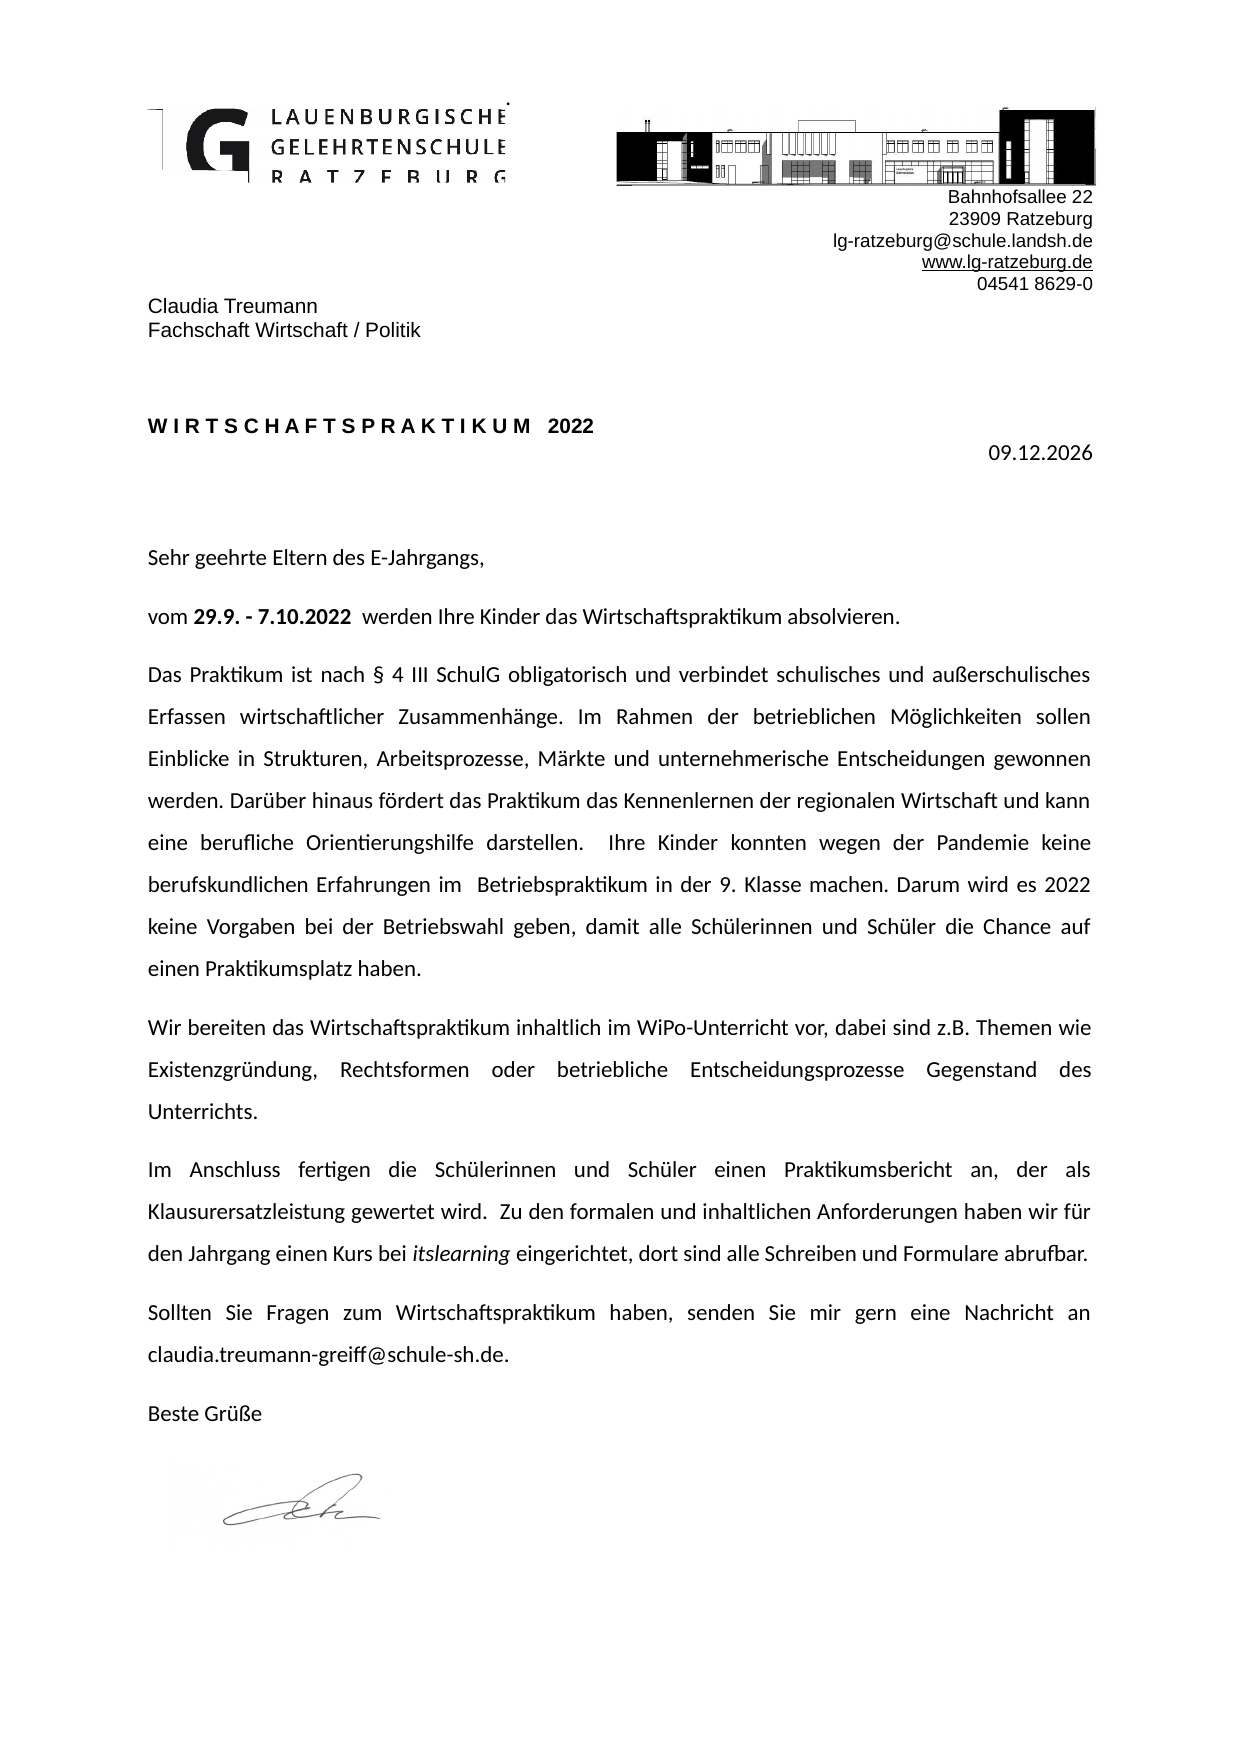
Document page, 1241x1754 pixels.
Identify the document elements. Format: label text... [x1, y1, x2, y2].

text Sollten Sie Fragen zum Wirtschaftspraktikum haben, senden Sie mir gern eine Nachricht an claudia.treumann-greiff@schule-sh.de. [148, 1298, 1093, 1368]
text . [148, 83, 1093, 111]
text Sehr geehrte Eltern des E-Jahrgangs, [148, 543, 1093, 571]
text W I R T S C H A F T S P R A K T I K U M 2022 [148, 414, 1093, 438]
text Im Anschluss fertigen die Schülerinnen und Schüler einen Praktikumsbericht an, der als Klausurersatzleistung gewertet wird. Zu den formalen und inhaltlichen Anforderungen haben wir für den Jahrgang einen Kurs bei itslearning eingerichtet, dort sind alle Schreiben und Formulare abrufbar. [148, 1156, 1093, 1267]
text Wir bereiten das Wirtschaftspraktikum inhaltlich im WiPo-Unterricht vor, dabei sind z.B. Themen wie Existenzgründung, Rechtsformen oder betriebliche Entscheidungsprozesse Gegenstand des Unterrichts. [148, 1013, 1093, 1125]
text 19.10.2022 [148, 438, 1093, 466]
text 04541 8629-0 [148, 273, 1093, 294]
text 23909 Ratzeburg [148, 208, 1093, 229]
text Bahnhofsallee 22 [148, 122, 1093, 208]
text Das Praktikum ist nach § 4 III SchulG obligatorisch und verbindet schulisches und außerschulisches Erfassen wirtschaftlicher Zusammenhänge. Im Rahmen der betrieblichen Möglichkeiten sollen Einblicke in Strukturen, Arbeitsprozesse, Märkte und unternehmerische Entscheidungen gewonnen werden. Darüber hinaus fördert das Praktikum das Kennenlernen der regionalen Wirtschaft und kann eine berufliche Orientierungshilfe darstellen. Ihre Kinder konnten wegen der Pandemie keine berufskundlichen Erfahrungen im Betriebspraktikum in der 9. Klasse machen. Darum wird es 2022 keine Vorgaben bei der Betriebswahl geben, damit alle Schülerinnen und Schüler die Chance auf einen Praktikumsplatz haben. [148, 660, 1093, 982]
text www.lg-ratzeburg.de [148, 251, 1093, 273]
text Claudia Treumann [148, 294, 1093, 318]
text Beste Grüße [148, 1399, 1093, 1427]
text vom 29.9. - 7.10.2022 werden Ihre Kinder das Wirtschaftspraktikum absolvieren. [148, 602, 1093, 630]
text lg-ratzeburg@schule.landsh.de [148, 229, 1093, 251]
text Fachschaft Wirtschaft / Politik [148, 318, 1093, 342]
